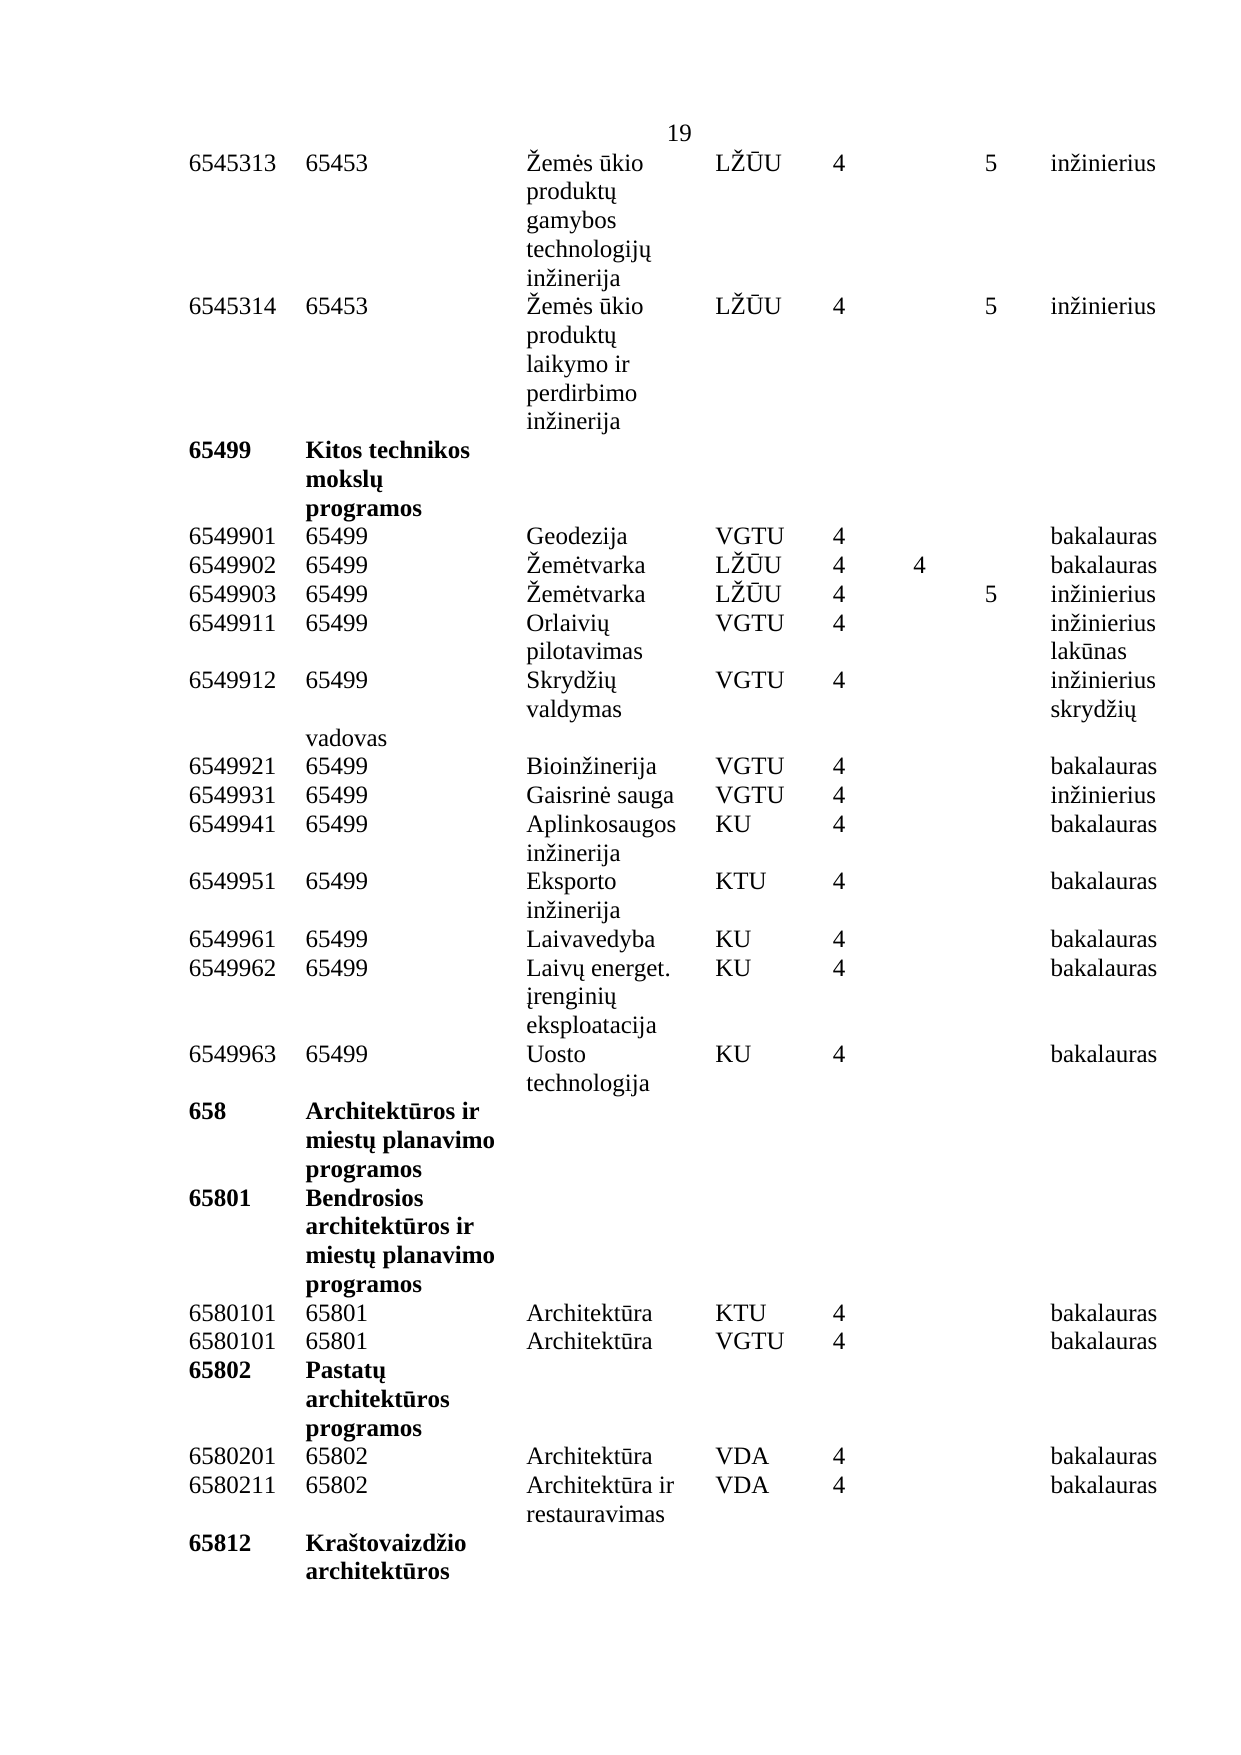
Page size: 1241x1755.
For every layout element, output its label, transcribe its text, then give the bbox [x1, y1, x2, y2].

table_cell Skrydžių valdymas [515, 665, 704, 723]
table_cell [1202, 608, 1207, 665]
table_cell [821, 435, 902, 521]
table_cell VGTU [704, 1326, 821, 1355]
table_cell LŽŪU [704, 579, 821, 608]
table_cell [515, 1355, 704, 1441]
table_cell Žemėtvarka [515, 550, 704, 579]
table_cell Kitos technikos mokslų programos [294, 435, 515, 521]
table_cell LŽŪU [704, 148, 821, 291]
table_cell [704, 435, 821, 521]
table_cell [821, 1355, 902, 1441]
table_cell Žemėtvarka [515, 579, 704, 608]
table_cell Žemės ūkio produktų gamybos technologijų inžinerija [515, 148, 704, 291]
table_cell [973, 723, 1039, 751]
table_cell inžinierius skrydžių [1039, 665, 1197, 723]
table_cell [902, 1441, 973, 1470]
table_cell [973, 924, 1039, 953]
table_cell [1202, 751, 1207, 780]
table_cell Architektūros ir miestų planavimo programos [294, 1096, 515, 1183]
table_cell [1202, 550, 1207, 579]
table_cell [821, 723, 902, 751]
table_cell 4 [821, 780, 902, 809]
table_cell 4 [821, 866, 902, 924]
table_cell 65499 [294, 809, 515, 866]
table_cell 65499 [177, 435, 294, 521]
table_cell 6549903 [177, 579, 294, 608]
table_cell VDA [704, 1470, 821, 1528]
table_cell [1202, 521, 1207, 550]
table_cell [1197, 866, 1202, 924]
table_cell bakalauras [1039, 550, 1197, 579]
table_cell Bioinžinerija [515, 751, 704, 780]
table_cell 65499 [294, 579, 515, 608]
table_cell KTU [704, 1298, 821, 1326]
table_cell VGTU [704, 608, 821, 665]
table_cell [515, 435, 704, 521]
table_cell 65499 [294, 550, 515, 579]
table_cell 65499 [294, 1039, 515, 1096]
table_cell 4 [821, 291, 902, 435]
table_cell [1202, 866, 1207, 924]
table_cell 65499 [294, 780, 515, 809]
table_cell KU [704, 924, 821, 953]
table_cell [1202, 435, 1207, 521]
table_cell bakalauras [1039, 1441, 1197, 1470]
table_cell [973, 1441, 1039, 1470]
table_cell LŽŪU [704, 291, 821, 435]
table_cell [1202, 1183, 1207, 1298]
table_cell [902, 1528, 973, 1585]
table_cell [1202, 924, 1207, 953]
table_cell [973, 550, 1039, 579]
table_cell [1039, 1183, 1197, 1298]
table_cell [902, 665, 973, 723]
table_cell VGTU [704, 751, 821, 780]
table_cell Geodezija [515, 521, 704, 550]
table_cell [902, 579, 973, 608]
table_cell [821, 1183, 902, 1298]
table_cell [515, 1528, 704, 1585]
table_cell bakalauras [1039, 924, 1197, 953]
table_cell [1202, 665, 1207, 723]
table_cell Eksporto inžinerija [515, 866, 704, 924]
table_cell bakalauras [1039, 751, 1197, 780]
table_cell 65802 [294, 1441, 515, 1470]
table_cell Laivų energet. įrenginių eksploatacija [515, 953, 704, 1039]
table_cell LŽŪU [704, 550, 821, 579]
table_cell Architektūra [515, 1326, 704, 1355]
table_cell [1202, 1470, 1207, 1528]
table_cell 6549921 [177, 751, 294, 780]
table_cell 65802 [177, 1355, 294, 1441]
table_cell [1039, 1096, 1197, 1183]
table_cell [1197, 521, 1202, 550]
table_cell [704, 723, 821, 751]
table_cell 5 [973, 291, 1039, 435]
table_cell [1197, 148, 1202, 291]
table_cell Orlaivių pilotavimas [515, 608, 704, 665]
table_cell [973, 521, 1039, 550]
table_cell [902, 953, 973, 1039]
table_cell [902, 780, 973, 809]
table_cell [902, 1183, 973, 1298]
table_cell 5 [973, 579, 1039, 608]
table_cell [515, 723, 704, 751]
table_cell [1202, 780, 1207, 809]
table_cell 65499 [294, 521, 515, 550]
table_cell 65453 [294, 148, 515, 291]
table_cell 65499 [294, 924, 515, 953]
table_cell 4 [821, 550, 902, 579]
table_cell 65453 [294, 291, 515, 435]
table_cell [1197, 550, 1202, 579]
table_cell [902, 291, 973, 435]
table_cell [1202, 1096, 1207, 1183]
table_cell [704, 1096, 821, 1183]
table_cell [1197, 665, 1202, 723]
table_cell [973, 1183, 1039, 1298]
table_cell [973, 435, 1039, 521]
table_cell inžinierius [1039, 148, 1197, 291]
table_cell [1202, 1528, 1207, 1585]
table_cell [973, 1355, 1039, 1441]
table_cell 6549911 [177, 608, 294, 665]
table_cell Architektūra [515, 1298, 704, 1326]
table_cell 65801 [294, 1298, 515, 1326]
table_cell inžinierius lakūnas [1039, 608, 1197, 665]
table_cell Uosto technologija [515, 1039, 704, 1096]
table_cell [902, 723, 973, 751]
table_cell Kraštovaizdžio architektūros [294, 1528, 515, 1585]
table_cell [1197, 1039, 1202, 1096]
table_cell 4 [821, 665, 902, 723]
table_cell [1202, 291, 1207, 435]
table_cell 65812 [177, 1528, 294, 1585]
table_cell KU [704, 953, 821, 1039]
table_cell 6580101 [177, 1326, 294, 1355]
table_cell 4 [821, 1039, 902, 1096]
table_cell [1197, 1355, 1202, 1441]
table_cell [1039, 723, 1197, 751]
table_cell [973, 1528, 1039, 1585]
table_cell bakalauras [1039, 1470, 1197, 1528]
table_cell [1197, 1470, 1202, 1528]
table_cell 4 [821, 1326, 902, 1355]
table_cell vadovas [294, 723, 515, 751]
table_cell [821, 1528, 902, 1585]
table_cell inžinierius [1039, 780, 1197, 809]
table_cell [973, 665, 1039, 723]
table_cell 6580101 [177, 1298, 294, 1326]
table_cell 4 [821, 1470, 902, 1528]
table_cell 6549951 [177, 866, 294, 924]
table_cell 65499 [294, 608, 515, 665]
table_cell KU [704, 809, 821, 866]
table_cell 65499 [294, 665, 515, 723]
table_cell [1197, 751, 1202, 780]
table_cell 4 [902, 550, 973, 579]
table_cell 6549961 [177, 924, 294, 953]
table_cell [1197, 924, 1202, 953]
table_cell bakalauras [1039, 1326, 1197, 1355]
table_cell 6549962 [177, 953, 294, 1039]
table_cell [973, 1039, 1039, 1096]
table_cell [902, 521, 973, 550]
table_cell [902, 1355, 973, 1441]
table_cell [1202, 1039, 1207, 1096]
table_cell 65801 [177, 1183, 294, 1298]
table_cell 65499 [294, 953, 515, 1039]
table_cell [1197, 723, 1202, 751]
table_cell Gaisrinė sauga [515, 780, 704, 809]
table_cell bakalauras [1039, 1039, 1197, 1096]
table_cell 65802 [294, 1470, 515, 1528]
table_cell [1197, 1096, 1202, 1183]
table_cell 658 [177, 1096, 294, 1183]
table_cell bakalauras [1039, 953, 1197, 1039]
table_cell [1197, 1298, 1202, 1326]
table_cell [902, 866, 973, 924]
table_cell [973, 1470, 1039, 1528]
table_cell [1197, 1441, 1202, 1470]
table_cell [902, 924, 973, 953]
table_cell [177, 723, 294, 751]
table_cell 65499 [294, 751, 515, 780]
table_cell 4 [821, 148, 902, 291]
table_cell 4 [821, 579, 902, 608]
table_cell [1039, 435, 1197, 521]
table_cell 6549941 [177, 809, 294, 866]
table_cell [973, 780, 1039, 809]
table_cell [973, 1326, 1039, 1355]
table_cell 6549931 [177, 780, 294, 809]
table_cell [973, 809, 1039, 866]
table_cell [1202, 809, 1207, 866]
table_cell [1197, 1183, 1202, 1298]
table_cell 6580201 [177, 1441, 294, 1470]
table_cell [1197, 291, 1202, 435]
table_cell [902, 435, 973, 521]
table_cell 6545313 [177, 148, 294, 291]
table_cell [704, 1355, 821, 1441]
table_cell [1197, 1326, 1202, 1355]
table_cell [1039, 1355, 1197, 1441]
table_cell [973, 1096, 1039, 1183]
table_cell 4 [821, 521, 902, 550]
table_cell 4 [821, 809, 902, 866]
table_cell [515, 1096, 704, 1183]
table_cell [973, 953, 1039, 1039]
table_cell 5 [973, 148, 1039, 291]
table_cell [1197, 780, 1202, 809]
table_cell [902, 751, 973, 780]
table_cell 6549963 [177, 1039, 294, 1096]
table_cell VGTU [704, 521, 821, 550]
table_cell [1197, 809, 1202, 866]
table_cell [1202, 1355, 1207, 1441]
table_cell bakalauras [1039, 1298, 1197, 1326]
table_cell [902, 809, 973, 866]
table_cell [1202, 148, 1207, 291]
table_cell [515, 1183, 704, 1298]
table_cell [1202, 1326, 1207, 1355]
table_cell [1202, 723, 1207, 751]
table_cell 65499 [294, 866, 515, 924]
table_cell [1197, 953, 1202, 1039]
table_cell [704, 1528, 821, 1585]
table_cell [902, 608, 973, 665]
table_cell [973, 608, 1039, 665]
table_cell Laivavedyba [515, 924, 704, 953]
table_cell 4 [821, 1298, 902, 1326]
table_cell 65801 [294, 1326, 515, 1355]
table_cell [704, 1183, 821, 1298]
table_cell bakalauras [1039, 809, 1197, 866]
table_cell KTU [704, 866, 821, 924]
table_cell [1039, 1528, 1197, 1585]
table_cell inžinierius [1039, 579, 1197, 608]
table_cell [1197, 435, 1202, 521]
table_cell [1202, 579, 1207, 608]
table_cell [973, 751, 1039, 780]
table_cell KU [704, 1039, 821, 1096]
table_cell bakalauras [1039, 521, 1197, 550]
table_cell VGTU [704, 665, 821, 723]
table_cell 6549902 [177, 550, 294, 579]
table_cell [902, 1096, 973, 1183]
table_cell [902, 1470, 973, 1528]
table_cell [1202, 953, 1207, 1039]
table_cell [1202, 1298, 1207, 1326]
table_cell Aplinkosaugos inžinerija [515, 809, 704, 866]
table_cell [1197, 1528, 1202, 1585]
table_cell [821, 1096, 902, 1183]
table_cell [1202, 1441, 1207, 1470]
table_cell bakalauras [1039, 866, 1197, 924]
table_cell Žemės ūkio produktų laikymo ir perdirbimo inžinerija [515, 291, 704, 435]
table_cell 6545314 [177, 291, 294, 435]
table_cell Pastatų architektūros programos [294, 1355, 515, 1441]
table_cell Architektūra ir restauravimas [515, 1470, 704, 1528]
table_cell [902, 1298, 973, 1326]
table_cell 6580211 [177, 1470, 294, 1528]
table_cell 4 [821, 751, 902, 780]
table_cell [973, 1298, 1039, 1326]
table_cell [902, 148, 973, 291]
table_cell VGTU [704, 780, 821, 809]
table_cell 6549901 [177, 521, 294, 550]
table_cell 4 [821, 608, 902, 665]
table_cell [1197, 608, 1202, 665]
table_cell VDA [704, 1441, 821, 1470]
table_cell [902, 1326, 973, 1355]
table_cell 4 [821, 953, 902, 1039]
table_cell [973, 866, 1039, 924]
table_cell 4 [821, 1441, 902, 1470]
table_cell 6549912 [177, 665, 294, 723]
table_cell Architektūra [515, 1441, 704, 1470]
table_cell Bendrosios architektūros ir miestų planavimo programos [294, 1183, 515, 1298]
table_cell [902, 1039, 973, 1096]
table_cell 4 [821, 924, 902, 953]
table_cell [1197, 579, 1202, 608]
table_cell inžinierius [1039, 291, 1197, 435]
